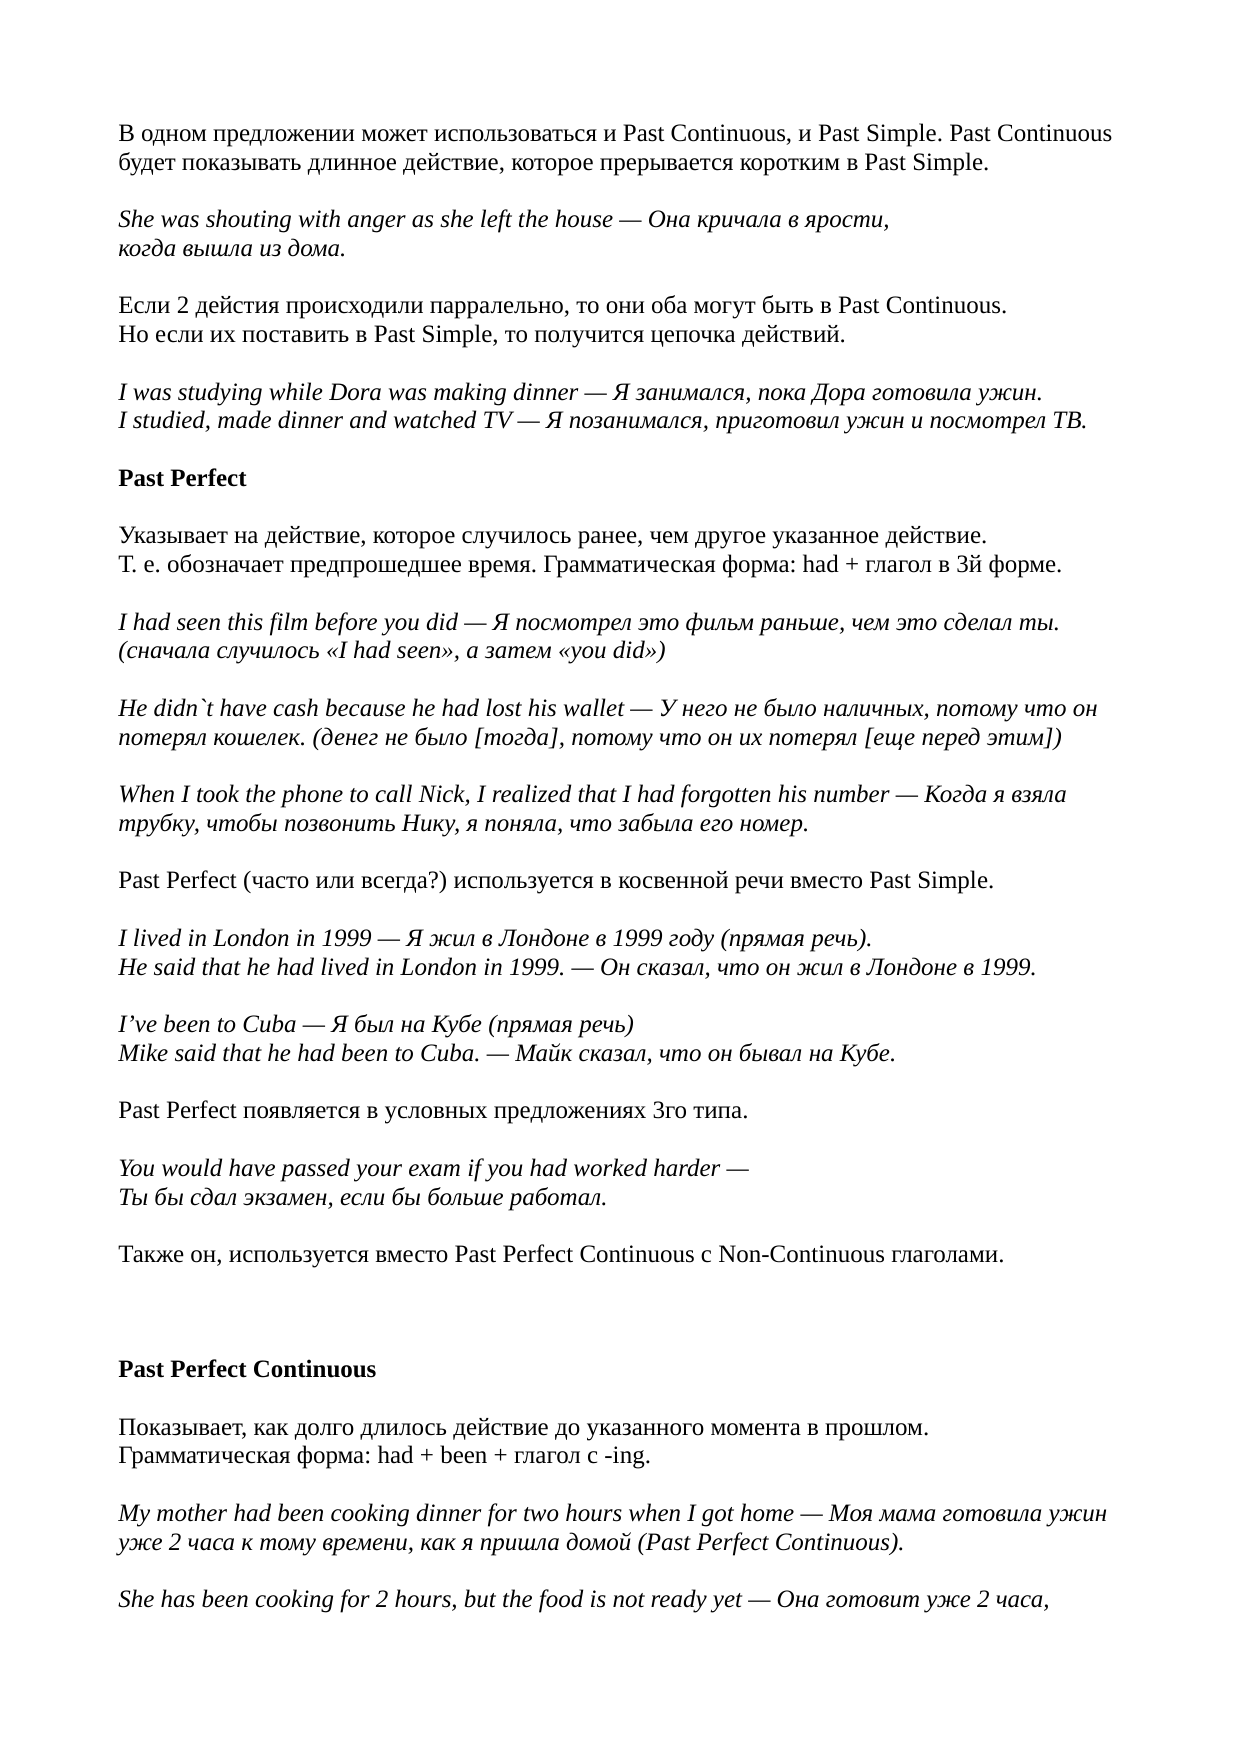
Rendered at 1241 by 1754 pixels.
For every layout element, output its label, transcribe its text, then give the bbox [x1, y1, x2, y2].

text Т. е. обозначает предпрошедшее время. Грамматическая форма: had + глагол в 3й форме. [118, 549, 1122, 578]
text Указывает на действие, которое случилось ранее, чем другое указанное действие. [118, 521, 1122, 549]
text Past Perfect появляется в условных предложениях 3го типа. [118, 1096, 1122, 1124]
text Грамматическая форма: had + been + глагол с -ing. [118, 1441, 1122, 1469]
text When I took the phone to call Nick, I realized that I had forgotten his number — Когда я взяла трубку, чтобы позвонить Нику, я поняла, что забыла его номер. [118, 779, 1122, 837]
text He said that he had lived in London in 1999. — Он сказал, что он жил в Лондоне в 1999. [118, 952, 1122, 981]
text She has been cooking for 2 hours, but the food is not ready yet — Она готовит уже 2 часа, [118, 1584, 1122, 1613]
text Past Perfect [118, 463, 1122, 492]
text He didn`t have cash because he had lost his wallet — У него не было наличных, потому что он потерял кошелек. (денег не было [тогда], потому что он их потерял [еще перед этим]) [118, 693, 1122, 751]
text когда вышла из дома. [118, 233, 1122, 262]
text Если 2 дейстия происходили парралельно, то они оба могут быть в Past Continuous. [118, 291, 1122, 319]
text My mother had been cooking dinner for two hours when I got home — Моя мама готовила ужин уже 2 часа к тому времени, как я пришла домой (Past Perfect Continuous). [118, 1498, 1122, 1556]
text She was shouting with anger as she left the house — Она кричала в ярости, [118, 204, 1122, 233]
text I had seen this film before you did — Я посмотрел это фильм раньше, чем это сделал ты. [118, 607, 1122, 636]
text Past Perfect Continuous [118, 1354, 1122, 1383]
text Ты бы сдал экзамен, если бы больше работал. [118, 1182, 1122, 1211]
text You would have passed your exam if you had worked harder — [118, 1153, 1122, 1182]
text I lived in London in 1999 — Я жил в Лондоне в 1999 году (прямая речь). [118, 923, 1122, 952]
text I studied, made dinner and watched TV — Я позанимался, приготовил ужин и посмотрел ТВ. [118, 406, 1122, 434]
text I’ve been to Cuba — Я был на Кубе (прямая речь) [118, 1009, 1122, 1038]
text Но если их поставить в Past Simple, то получится цепочка действий. [118, 319, 1122, 348]
text Также он, используется вместо Past Perfect Continuous с Non-Continuous глаголами. [118, 1239, 1122, 1268]
text В одном предложении может использоваться и Past Continuous, и Past Simple. Past Continuous будет показывать длинное действие, которое прерывается коротким в Past Simple. [118, 118, 1122, 176]
text I was studying while Dora was making dinner — Я занимался, пока Дора готовила ужин. [118, 377, 1122, 406]
text Past Perfect (часто или всегда?) используется в косвенной речи вместо Past Simple. [118, 866, 1122, 894]
text Mike said that he had been to Cuba. — Майк сказал, что он бывал на Кубе. [118, 1038, 1122, 1067]
text Показывает, как долго длилось действие до указанного момента в прошлом. [118, 1412, 1122, 1441]
text (сначала случилось «I had seen», а затем «you did») [118, 636, 1122, 664]
